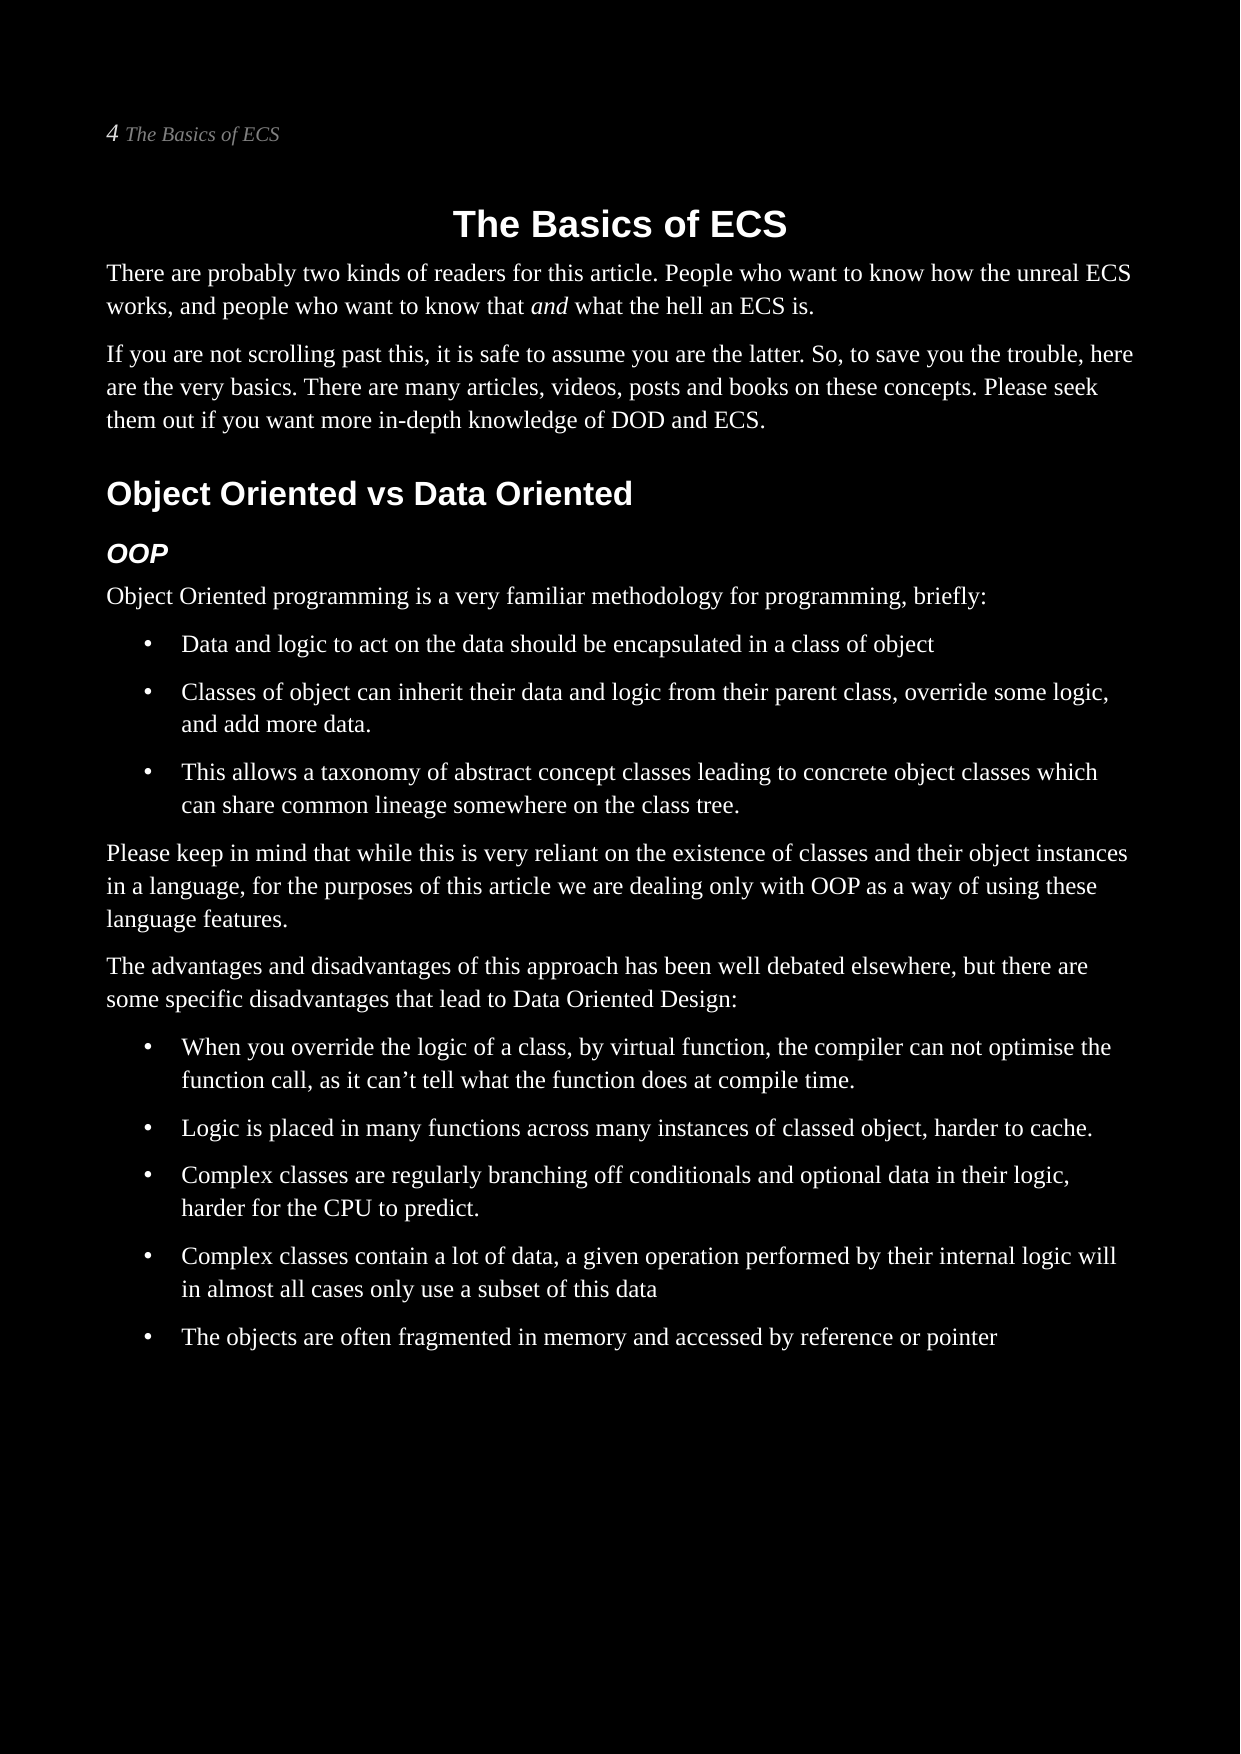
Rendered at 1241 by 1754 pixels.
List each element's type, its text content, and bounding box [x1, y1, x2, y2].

list Logic is placed in many functions across many instances of classed object, harder to cache. [144, 1113, 1134, 1141]
list The objects are often fragmented in memory and accessed by reference or pointer [144, 1322, 1134, 1350]
text Object Oriented programming is a very familiar methodology for programming, briefly: [106, 581, 1134, 610]
list This allows a taxonomy of abstract concept classes leading to concrete object classes which can share common lineage somewhere on the class tree. [144, 757, 1134, 819]
subtitle Object Oriented vs Data Oriented [106, 473, 1134, 512]
list Data and logic to act on the data should be encapsulated in a class of object [144, 629, 1134, 658]
list When you override the logic of a class, by virtual function, the compiler can not optimise the function call, as it can’t tell what the function does at compile time. [144, 1032, 1134, 1094]
text There are probably two kinds of readers for this article. People who want to know how the unreal ECS works, and people who want to know that and what the hell an ECS is. [106, 258, 1134, 320]
list Complex classes are regularly branching off conditionals and optional data in their logic, harder for the CPU to predict. [144, 1160, 1134, 1222]
subtitle OOP [106, 537, 1134, 569]
text The advantages and disadvantages of this approach has been well debated elsewhere, but there are some specific disadvantages that lead to Data Oriented Design: [106, 951, 1134, 1013]
subtitle The Basics of ECS [106, 202, 1134, 246]
list Complex classes contain a lot of data, a given operation performed by their internal logic will in almost all cases only use a subset of this data [144, 1241, 1134, 1303]
list Classes of object can inherit their data and logic from their parent class, override some logic, and add more data. [144, 677, 1134, 738]
text Please keep in mind that while this is very reliant on the existence of classes and their object instances in a language, for the purposes of this article we are dealing only with OOP as a way of using these language features. [106, 838, 1134, 933]
text If you are not scrolling past this, it is safe to assume you are the latter. So, to save you the trouble, here are the very basics. There are many articles, videos, posts and books on these concepts. Please seek them out if you want more in-depth knowledge of DOD and ECS. [106, 339, 1134, 434]
